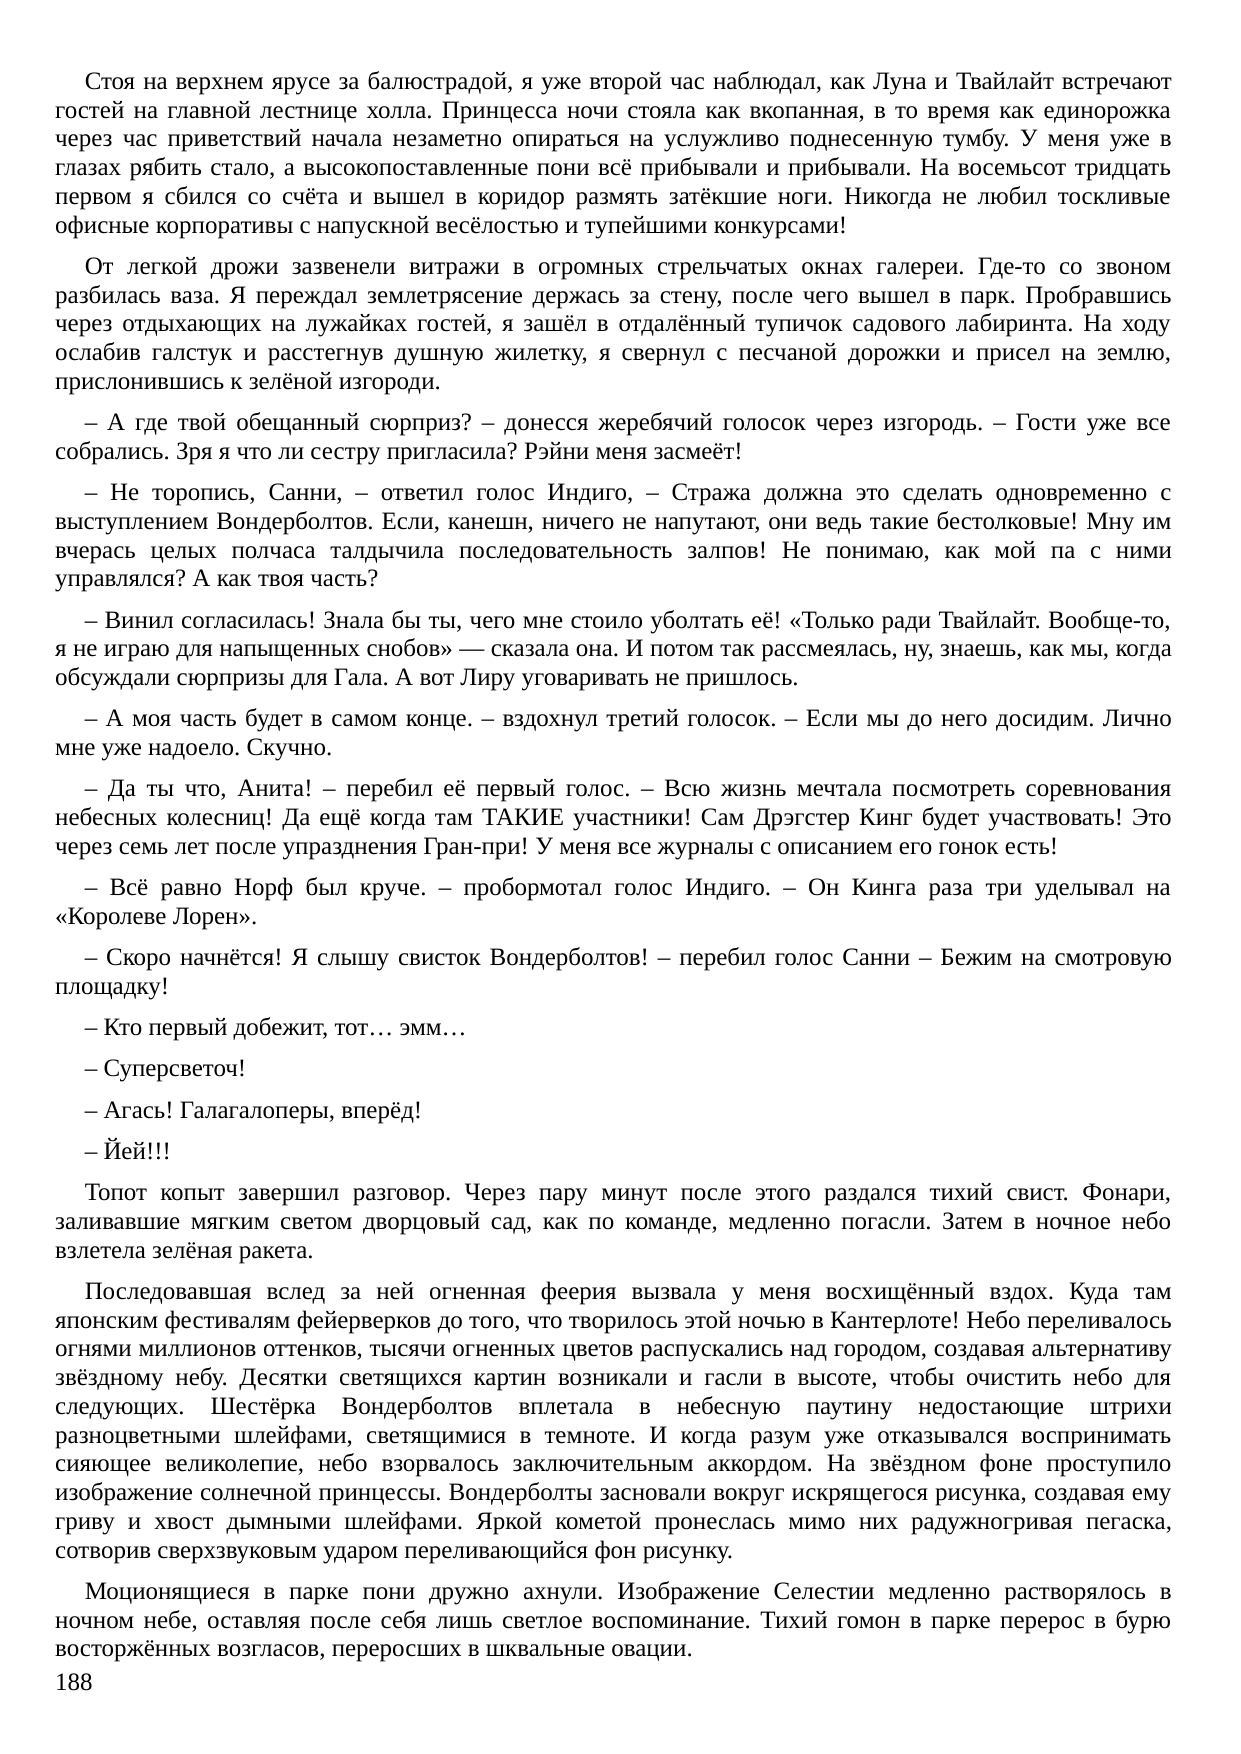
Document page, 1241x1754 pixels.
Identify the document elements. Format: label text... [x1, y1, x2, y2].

text От легкой дрожи зазвенели витражи в огромных стрельчатых окнах галереи. Где-то со звоном разбилась ваза. Я переждал землетрясение держась за стену, после чего вышел в парк. Пробравшись через отдыхающих на лужайках гостей, я зашёл в отдалённый тупичок садового лабиринта. На ходу ослабив галстук и расстегнув душную жилетку, я свернул с песчаной дорожки и присел на землю, прислонившись к зелёной изгороди. [55, 251, 1173, 395]
text Стоя на верхнем ярусе за балюстрадой, я уже второй час наблюдал, как Луна и Твайлайт встречают гостей на главной лестнице холла. Принцесса ночи стояла как вкопанная, в то время как единорожка через час приветствий начала незаметно опираться на услужливо поднесенную тумбу. У меня уже в глазах рябить стало, а высокопоставленные пони всё прибывали и прибывали. На восемьсот тридцать первом я сбился со счёта и вышел в коридор размять затёкшие ноги. Никогда не любил тоскливые офисные корпоративы с напускной весёлостью и тупейшими конкурсами! [55, 66, 1173, 238]
text – Не торопись, Санни, – ответил голос Индиго, – Стража должна это сделать одновременно с выступлением Вондерболтов. Если, канешн, ничего не напутают, они ведь такие бестолковые! Мну им вчерась целых полчаса талдычила последовательность залпов! Не понимаю, как мой па с ними управлялся? А как твоя часть? [55, 477, 1173, 592]
text Топот копыт завершил разговор. Через пару минут после этого раздался тихий свист. Фонари, заливавшие мягким светом дворцовый сад, как по команде, медленно погасли. Затем в ночное небо взлетела зелёная ракета. [55, 1177, 1173, 1263]
text – Агась! Галагалоперы, вперёд! [55, 1095, 1173, 1123]
text – Кто первый добежит, тот… эмм… [55, 1012, 1173, 1041]
text – Скоро начнётся! Я слышу свисток Вондерболтов! – перебил голос Санни – Бежим на смотровую площадку! [55, 942, 1173, 1000]
text Моционящиеся в парке пони дружно ахнули. Изображение Селестии медленно растворялось в ночном небе, оставляя после себя лишь светлое воспоминание. Тихий гомон в парке перерос в бурю восторжённых возгласов, переросших в шквальные овации. [55, 1576, 1173, 1662]
text – Всё равно Норф был круче. – пробормотал голос Индиго. – Он Кинга раза три уделывал на «Королеве Лорен». [55, 872, 1173, 930]
text – А где твой обещанный сюрприз? – донесся жеребячий голосок через изгородь. – Гости уже все собрались. Зря я что ли сестру пригласила? Рэйни меня засмеёт! [55, 407, 1173, 465]
text – Суперсветоч! [55, 1053, 1173, 1082]
text Последовавшая вслед за ней огненная феерия вызвала у меня восхищённый вздох. Куда там японским фестивалям фейерверков до того, что творилось этой ночью в Кантерлоте! Небо переливалось огнями миллионов оттенков, тысячи огненных цветов распускались над городом, создавая альтернативу звёздному небу. Десятки светящихся картин возникали и гасли в высоте, чтобы очистить небо для следующих. Шестёрка Вондерболтов вплетала в небесную паутину недостающие штрихи разноцветными шлейфами, светящимися в темноте. И когда разум уже отказывался воспринимать сияющее великолепие, небо взорвалось заключительным аккордом. На звёздном фоне проступило изображение солнечной принцессы. Вондерболты засновали вокруг искрящегося рисунка, создавая ему гриву и хвост дымными шлейфами. Яркой кометой пронеслась мимо них радужногривая пегаска, сотворив сверхзвуковым ударом переливающийся фон рисунку. [55, 1276, 1173, 1563]
text – Йей!!! [55, 1136, 1173, 1165]
text – А моя часть будет в самом конце. – вздохнул третий голосок. – Если мы до него досидим. Лично мне уже надоело. Скучно. [55, 703, 1173, 761]
text – Да ты что, Анита! – перебил её первый голос. – Всю жизнь мечтала посмотреть соревнования небесных колесниц! Да ещё когда там ТАКИЕ участники! Сам Дрэгстер Кинг будет участвовать! Это через семь лет после упразднения Гран-при! У меня все журналы с описанием его гонок есть! [55, 773, 1173, 860]
text – Винил согласилась! Знала бы ты, чего мне стоило уболтать её! «Только ради Твайлайт. Вообще-то, я не играю для напыщенных снобов» — сказала она. И потом так рассмеялась, ну, знаешь, как мы, когда обсуждали сюрпризы для Гала. А вот Лиру уговаривать не пришлось. [55, 605, 1173, 691]
